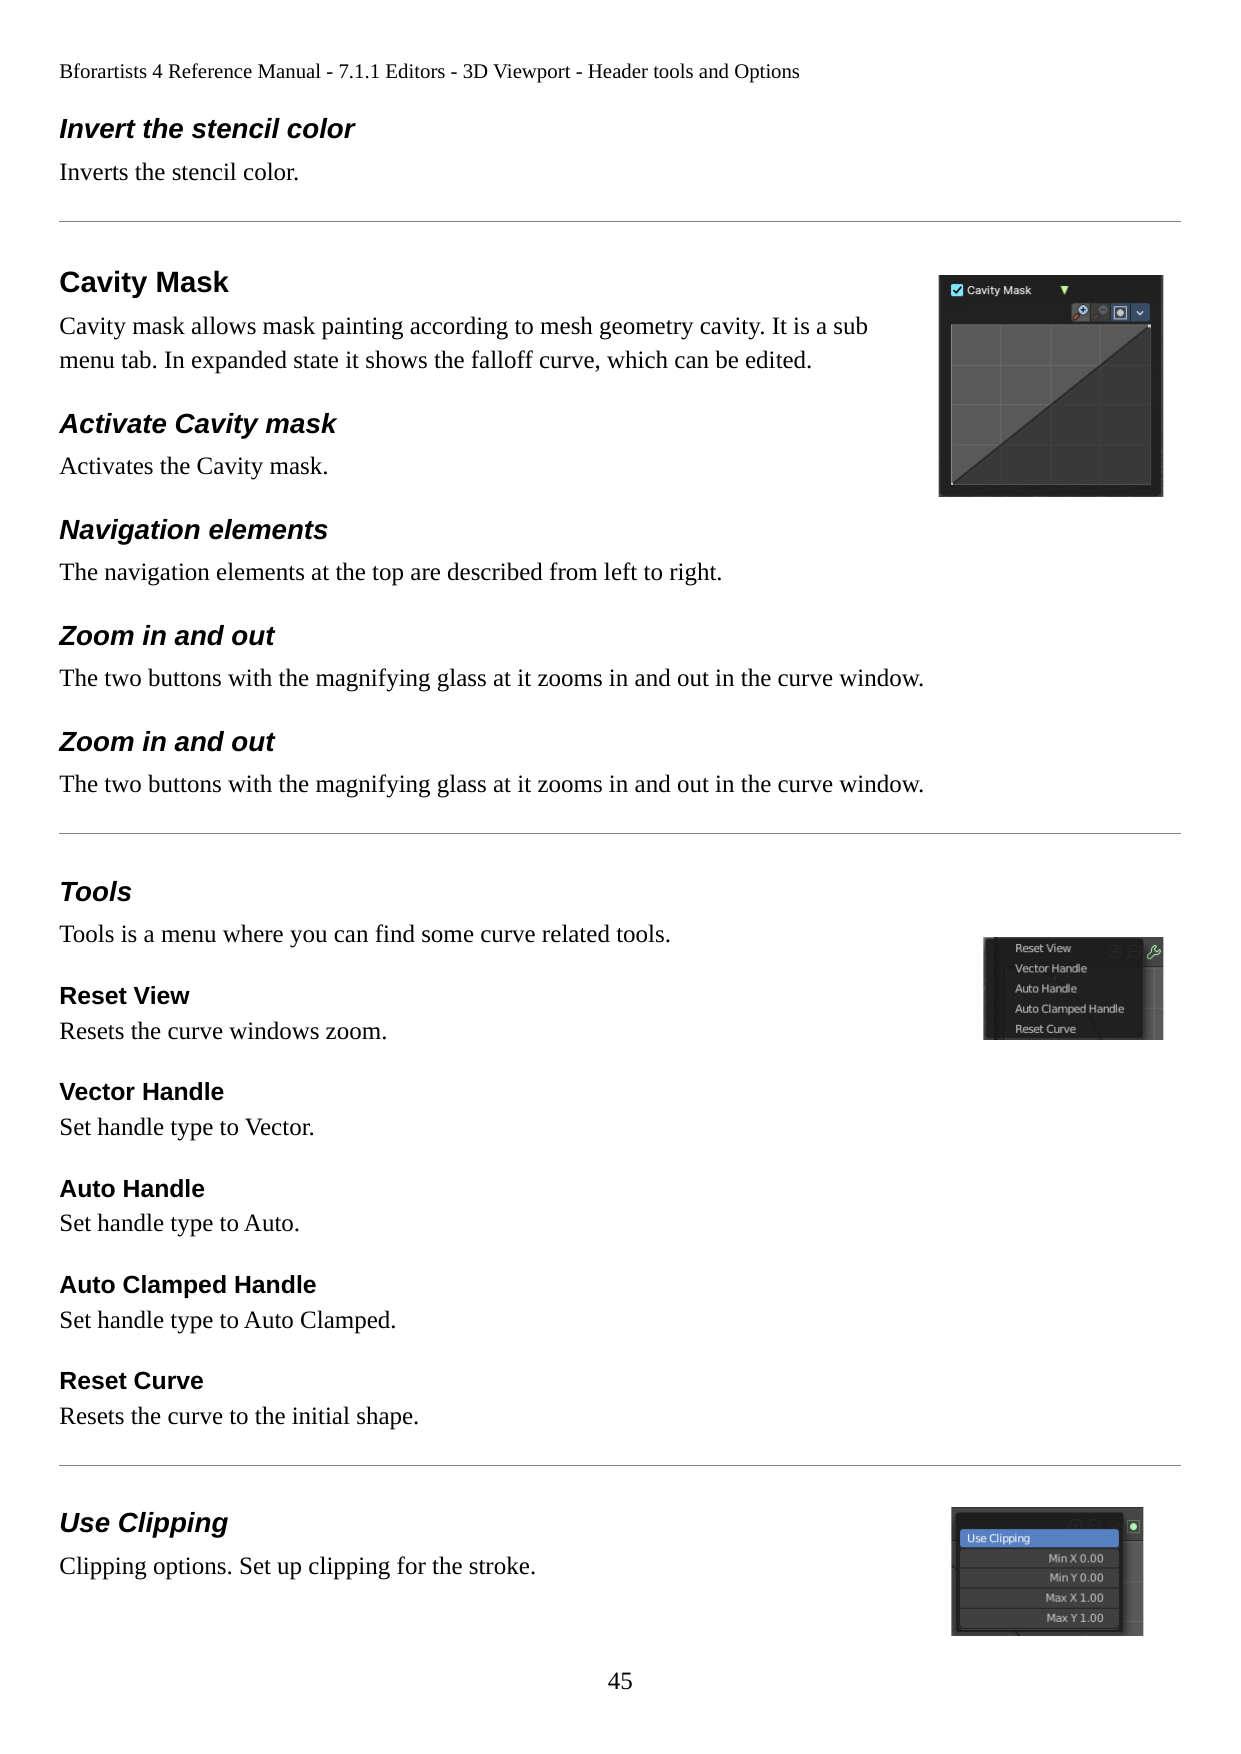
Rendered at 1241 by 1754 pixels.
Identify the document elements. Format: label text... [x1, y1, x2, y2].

text Set handle type to Auto. [59, 1208, 1181, 1237]
picture [938, 275, 1164, 497]
text Inverts the stencil color. [59, 157, 1181, 186]
subtitle Zoom in and out [59, 725, 1181, 757]
subtitle Activate Cavity mask [59, 407, 938, 439]
text Set handle type to Auto Clamped. [59, 1305, 1181, 1333]
subtitle Tools [59, 875, 1181, 907]
text Set handle type to Vector. [59, 1112, 1181, 1141]
text Tools is a menu where you can find some curve related tools. [59, 919, 1181, 948]
subtitle Vector Handle [59, 1077, 1181, 1106]
text Resets the curve windows zoom. [59, 1016, 1181, 1044]
text Clipping options. Set up clipping for the stroke. [59, 1551, 951, 1580]
picture [983, 937, 1164, 1040]
text [1144, 1551, 1181, 1580]
subtitle Auto Clamped Handle [59, 1270, 1181, 1298]
subtitle Invert the stencil color [59, 113, 1181, 144]
picture [951, 1507, 1144, 1636]
subtitle Reset View [59, 981, 983, 1009]
subtitle Cavity Mask [59, 265, 1181, 298]
text The navigation elements at the top are described from left to right. [59, 557, 1181, 586]
text Resets the curve to the initial shape. [59, 1401, 1181, 1430]
subtitle Navigation elements [59, 513, 1181, 545]
subtitle Zoom in and out [59, 619, 1181, 651]
subtitle Auto Handle [59, 1174, 1181, 1202]
subtitle [1164, 407, 1181, 439]
subtitle [1164, 981, 1181, 1009]
text Cavity mask allows mask painting according to mesh geometry cavity. It is a sub menu tab. In expanded state it shows the falloff curve, which can be edited. [59, 311, 938, 374]
subtitle Reset Curve [59, 1366, 1181, 1395]
text The two buttons with the magnifying glass at it zooms in and out in the curve window. [59, 663, 1181, 692]
text Activates the Cavity mask. [59, 451, 938, 480]
subtitle Use Clipping [59, 1507, 951, 1539]
text The two buttons with the magnifying glass at it zooms in and out in the curve window. [59, 769, 1181, 798]
subtitle [1144, 1507, 1181, 1539]
